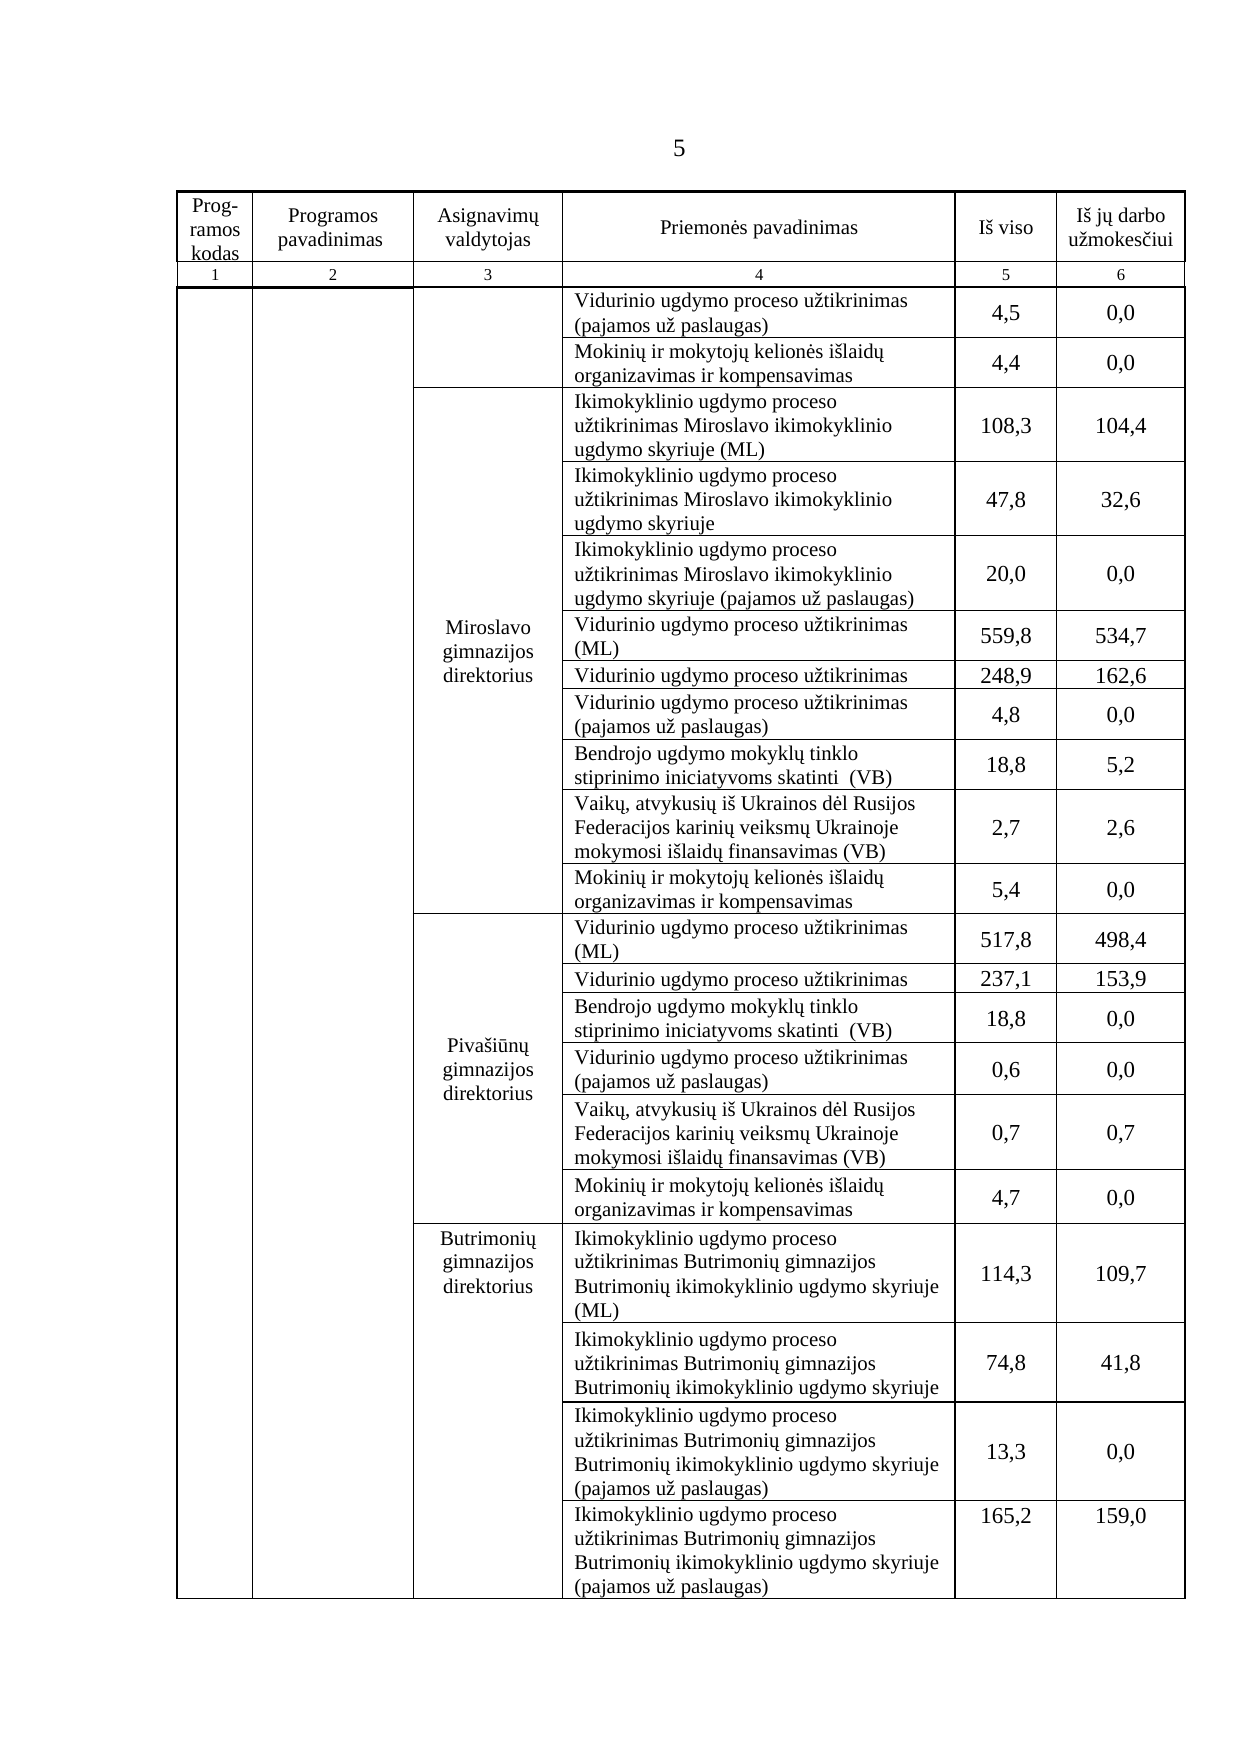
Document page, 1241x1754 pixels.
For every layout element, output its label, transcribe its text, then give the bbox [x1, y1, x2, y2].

table_cell [1186, 992, 1208, 1042]
table_cell Vidurinio ugdymo proceso užtikrinimas (ML) [563, 611, 954, 660]
table_cell Vidurinio ugdymo proceso užtikrinimas (pajamos už paslaugas) [563, 1043, 954, 1094]
table_cell 2 [253, 262, 413, 286]
table_cell 0,7 [956, 1095, 1056, 1169]
table_cell 165,2 [956, 1501, 1056, 1598]
table_header Asignavimų valdytojas [414, 193, 562, 261]
table_cell Mokinių ir mokytojų kelionės išlaidų organizavimas ir kompensavimas [563, 1170, 954, 1223]
table_cell 5 [956, 262, 1056, 286]
table_cell [1186, 1094, 1208, 1169]
table_cell [1186, 387, 1208, 461]
table_cell Ikimokyklinio ugdymo proceso užtikrinimas Miroslavo ikimokyklinio ugdymo skyriuje [563, 462, 954, 535]
table_cell [1186, 337, 1208, 387]
table_cell Vidurinio ugdymo proceso užtikrinimas (pajamos už paslaugas) [563, 689, 954, 738]
table_cell Ikimokyklinio ugdymo proceso užtikrinimas Butrimonių gimnazijos Butrimonių ikimokyklinio ugdymo skyriuje (ML) [563, 1224, 954, 1322]
table_cell 4,8 [956, 689, 1056, 738]
table_cell 3 [414, 262, 562, 286]
table_cell [1186, 610, 1208, 660]
table_cell 1 [178, 262, 252, 286]
table_cell 248,9 [956, 661, 1056, 688]
table_cell 18,8 [956, 993, 1056, 1042]
table_cell Vaikų, atvykusių iš Ukrainos dėl Rusijos Federacijos karinių veiksmų Ukrainoje mokymosi išlaidų finansavimas (VB) [563, 790, 954, 863]
table_cell Vidurinio ugdymo proceso užtikrinimas (ML) [563, 914, 954, 963]
table_cell 0,0 [1057, 1403, 1184, 1500]
table_cell [1186, 789, 1208, 863]
table_cell 0,0 [1057, 338, 1184, 387]
table_cell [1186, 963, 1208, 992]
table_cell 114,3 [956, 1224, 1056, 1322]
table_header Iš jų darbo užmokesčiui [1057, 193, 1184, 261]
table_cell 13,3 [956, 1403, 1056, 1500]
table_cell Mokinių ir mokytojų kelionės išlaidų organizavimas ir kompensavimas [563, 864, 954, 913]
table_cell 0,7 [1057, 1095, 1184, 1169]
table_cell 0,0 [1057, 689, 1184, 738]
table_cell 4 [563, 262, 954, 286]
table_cell [1186, 1401, 1208, 1500]
table_cell [1186, 913, 1208, 963]
table_cell 20,0 [956, 536, 1056, 609]
table_cell 517,8 [956, 914, 1056, 963]
table_cell 0,0 [1057, 993, 1184, 1042]
table_cell [1185, 261, 1208, 286]
table_cell Butrimonių gimnazijos direktorius [414, 1224, 562, 1598]
table_cell Vidurinio ugdymo proceso užtikrinimas [563, 964, 954, 992]
table_cell 0,0 [1057, 288, 1184, 337]
table_cell 5,2 [1057, 740, 1184, 789]
table_cell Vaikų, atvykusių iš Ukrainos dėl Rusijos Federacijos karinių veiksmų Ukrainoje mokymosi išlaidų finansavimas (VB) [563, 1095, 954, 1169]
table_cell [414, 288, 562, 387]
table_cell [1186, 1042, 1208, 1094]
table_cell Bendrojo ugdymo mokyklų tinklo stiprinimo iniciatyvoms skatinti (VB) [563, 740, 954, 789]
table_cell [1186, 235, 1208, 261]
table_cell 237,1 [956, 964, 1056, 992]
table_cell 2,6 [1057, 790, 1184, 863]
table_cell [1186, 461, 1208, 535]
table_header Priemonės pavadinimas [563, 193, 954, 261]
table_cell 47,8 [956, 462, 1056, 535]
table_cell Miroslavo gimnazijos direktorius [414, 388, 562, 913]
table_cell 6 [1057, 262, 1184, 286]
table_cell 4,7 [956, 1170, 1056, 1223]
table_cell [1186, 535, 1208, 609]
table_cell 4,5 [956, 288, 1056, 337]
table_cell Vidurinio ugdymo proceso užtikrinimas [563, 661, 954, 688]
table_cell [1186, 1322, 1208, 1401]
table_cell 108,3 [956, 388, 1056, 461]
table_cell [1186, 688, 1208, 738]
table_cell Ikimokyklinio ugdymo proceso užtikrinimas Miroslavo ikimokyklinio ugdymo skyriuje (pajamos už paslaugas) [563, 536, 954, 609]
table_cell 0,0 [1057, 1043, 1184, 1094]
table_header [1186, 190, 1208, 235]
table_cell 32,6 [1057, 462, 1184, 535]
table_cell 0,0 [1057, 536, 1184, 609]
table_cell [178, 289, 252, 1598]
table_cell [1186, 1223, 1208, 1322]
table_cell 153,9 [1057, 964, 1184, 992]
table_cell 4,4 [956, 338, 1056, 387]
table_header Iš viso [956, 193, 1056, 261]
table_cell 5,4 [956, 864, 1056, 913]
table_cell Pivašiūnų gimnazijos direktorius [414, 914, 562, 1223]
table_cell [1186, 739, 1208, 789]
table_cell Ikimokyklinio ugdymo proceso užtikrinimas Butrimonių gimnazijos Butrimonių ikimokyklinio ugdymo skyriuje (pajamos už paslaugas) [563, 1403, 954, 1500]
table_cell [1186, 1500, 1208, 1598]
table_cell Ikimokyklinio ugdymo proceso užtikrinimas Butrimonių gimnazijos Butrimonių ikimokyklinio ugdymo skyriuje [563, 1323, 954, 1401]
table_cell [1186, 660, 1208, 688]
table_cell Ikimokyklinio ugdymo proceso užtikrinimas Butrimonių gimnazijos Butrimonių ikimokyklinio ugdymo skyriuje (pajamos už paslaugas) [563, 1501, 954, 1598]
table_cell 74,8 [956, 1323, 1056, 1401]
table_cell 0,0 [1057, 864, 1184, 913]
table_cell 2,7 [956, 790, 1056, 863]
table_cell Ikimokyklinio ugdymo proceso užtikrinimas Miroslavo ikimokyklinio ugdymo skyriuje (ML) [563, 388, 954, 461]
table_cell 159,0 [1057, 1501, 1184, 1598]
table_cell 41,8 [1057, 1323, 1184, 1401]
table_cell [1186, 286, 1208, 337]
table_cell Vidurinio ugdymo proceso užtikrinimas (pajamos už paslaugas) [563, 288, 954, 337]
table_header Prog-ramos kodas [178, 193, 252, 261]
table_cell [1186, 863, 1208, 913]
table_header Programos pavadinimas [253, 193, 413, 261]
table_cell 104,4 [1057, 388, 1184, 461]
table_cell Bendrojo ugdymo mokyklų tinklo stiprinimo iniciatyvoms skatinti (VB) [563, 993, 954, 1042]
table_cell 109,7 [1057, 1224, 1184, 1322]
table_cell 534,7 [1057, 611, 1184, 660]
table_cell 18,8 [956, 740, 1056, 789]
table_cell Mokinių ir mokytojų kelionės išlaidų organizavimas ir kompensavimas [563, 338, 954, 387]
table_cell [253, 289, 413, 1598]
table_cell 498,4 [1057, 914, 1184, 963]
table_cell 162,6 [1057, 661, 1184, 688]
table_cell [1186, 1169, 1208, 1223]
table_cell 0,6 [956, 1043, 1056, 1094]
table_cell 559,8 [956, 611, 1056, 660]
table_cell 0,0 [1057, 1170, 1184, 1223]
